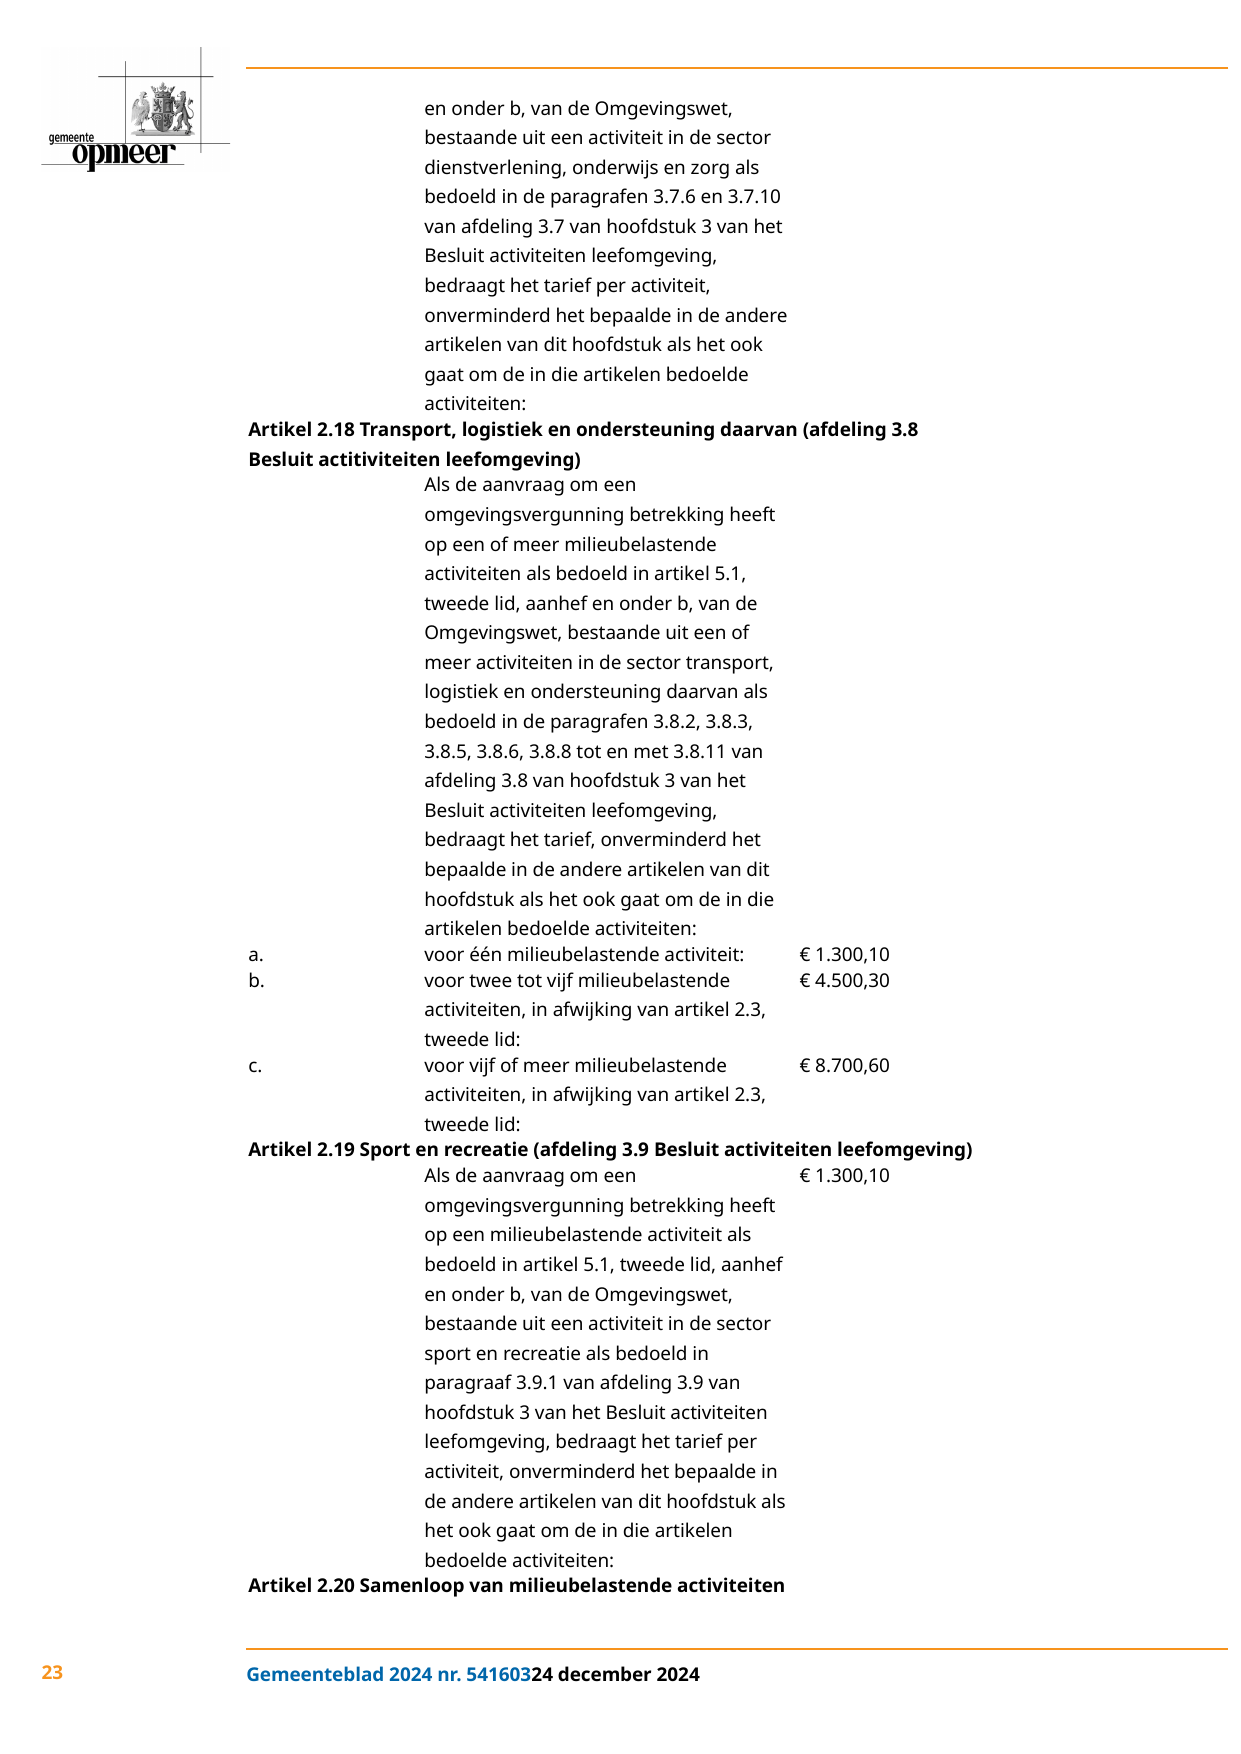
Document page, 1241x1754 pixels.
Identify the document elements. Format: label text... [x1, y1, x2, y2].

table_cell € 1.300,10 [799, 1163, 975, 1573]
table_cell Artikel 2.19 Sport en recreatie (afdeling 3.9 Besluit activiteiten leefomgeving) [248, 1137, 975, 1162]
table_cell voor twee tot vijf milieubelastende activiteiten, in afwijking van artikel 2.3, tweede lid: [424, 967, 799, 1052]
table_cell [975, 967, 1152, 1052]
table_cell voor vijf of meer milieubelastende activiteiten, in afwijking van artikel 2.3, tweede lid: [424, 1052, 799, 1137]
table_cell [799, 95, 975, 416]
table_cell [975, 95, 1152, 416]
table_cell € 1.300,10 [799, 941, 975, 967]
table_cell [975, 472, 1152, 941]
table_cell Artikel 2.18 Transport, logistiek en ondersteuning daarvan (afdeling 3.8 Besluit actitiviteiten leefomgeving) [248, 416, 975, 472]
table_cell [975, 1163, 1152, 1573]
table_cell [248, 472, 424, 941]
table_cell Als de aanvraag om een omgevingsvergunning betrekking heeft op een of meer milieubelastende activiteiten als bedoeld in artikel 5.1, tweede lid, aanhef en onder b, van de Omgevingswet, bestaande uit een of meer activiteiten in de sector transport, logistiek en ondersteuning daarvan als bedoeld in de paragrafen 3.8.2, 3.8.3, 3.8.5, 3.8.6, 3.8.8 tot en met 3.8.11 van afdeling 3.8 van hoofdstuk 3 van het Besluit activiteiten leefomgeving, bedraagt het tarief, onverminderd het bepaalde in de andere artikelen van dit hoofdstuk als het ook gaat om de in die artikelen bedoelde activiteiten: [424, 472, 799, 941]
table_cell [799, 472, 975, 941]
table_cell en onder b, van de Omgevingswet, bestaande uit een activiteit in de sector dienstverlening, onderwijs en zorg als bedoeld in de paragrafen 3.7.6 en 3.7.10 van afdeling 3.7 van hoofdstuk 3 van het Besluit activiteiten leefomgeving, bedraagt het tarief per activiteit, onverminderd het bepaalde in de andere artikelen van dit hoofdstuk als het ook gaat om de in die artikelen bedoelde activiteiten: [424, 95, 799, 416]
table_cell € 4.500,30 [799, 967, 975, 1052]
table_cell c. [248, 1052, 424, 1137]
table_cell [248, 95, 424, 416]
table_cell Artikel 2.20 Samenloop van milieubelastende activiteiten [248, 1573, 975, 1598]
table_cell a. [248, 941, 424, 967]
table_cell € 8.700,60 [799, 1052, 975, 1137]
table_cell Als de aanvraag om een omgevingsvergunning betrekking heeft op een milieubelastende activiteit als bedoeld in artikel 5.1, tweede lid, aanhef en onder b, van de Omgevingswet, bestaande uit een activiteit in de sector sport en recreatie als bedoeld in paragraaf 3.9.1 van afdeling 3.9 van hoofdstuk 3 van het Besluit activiteiten leefomgeving, bedraagt het tarief per activiteit, onverminderd het bepaalde in de andere artikelen van dit hoofdstuk als het ook gaat om de in die artikelen bedoelde activiteiten: [424, 1163, 799, 1573]
table_cell b. [248, 967, 424, 1052]
table_cell voor één milieubelastende activiteit: [424, 941, 799, 967]
table_cell [248, 1163, 424, 1573]
table_cell [975, 941, 1152, 967]
picture [41, 47, 231, 172]
table_cell [975, 1052, 1152, 1137]
